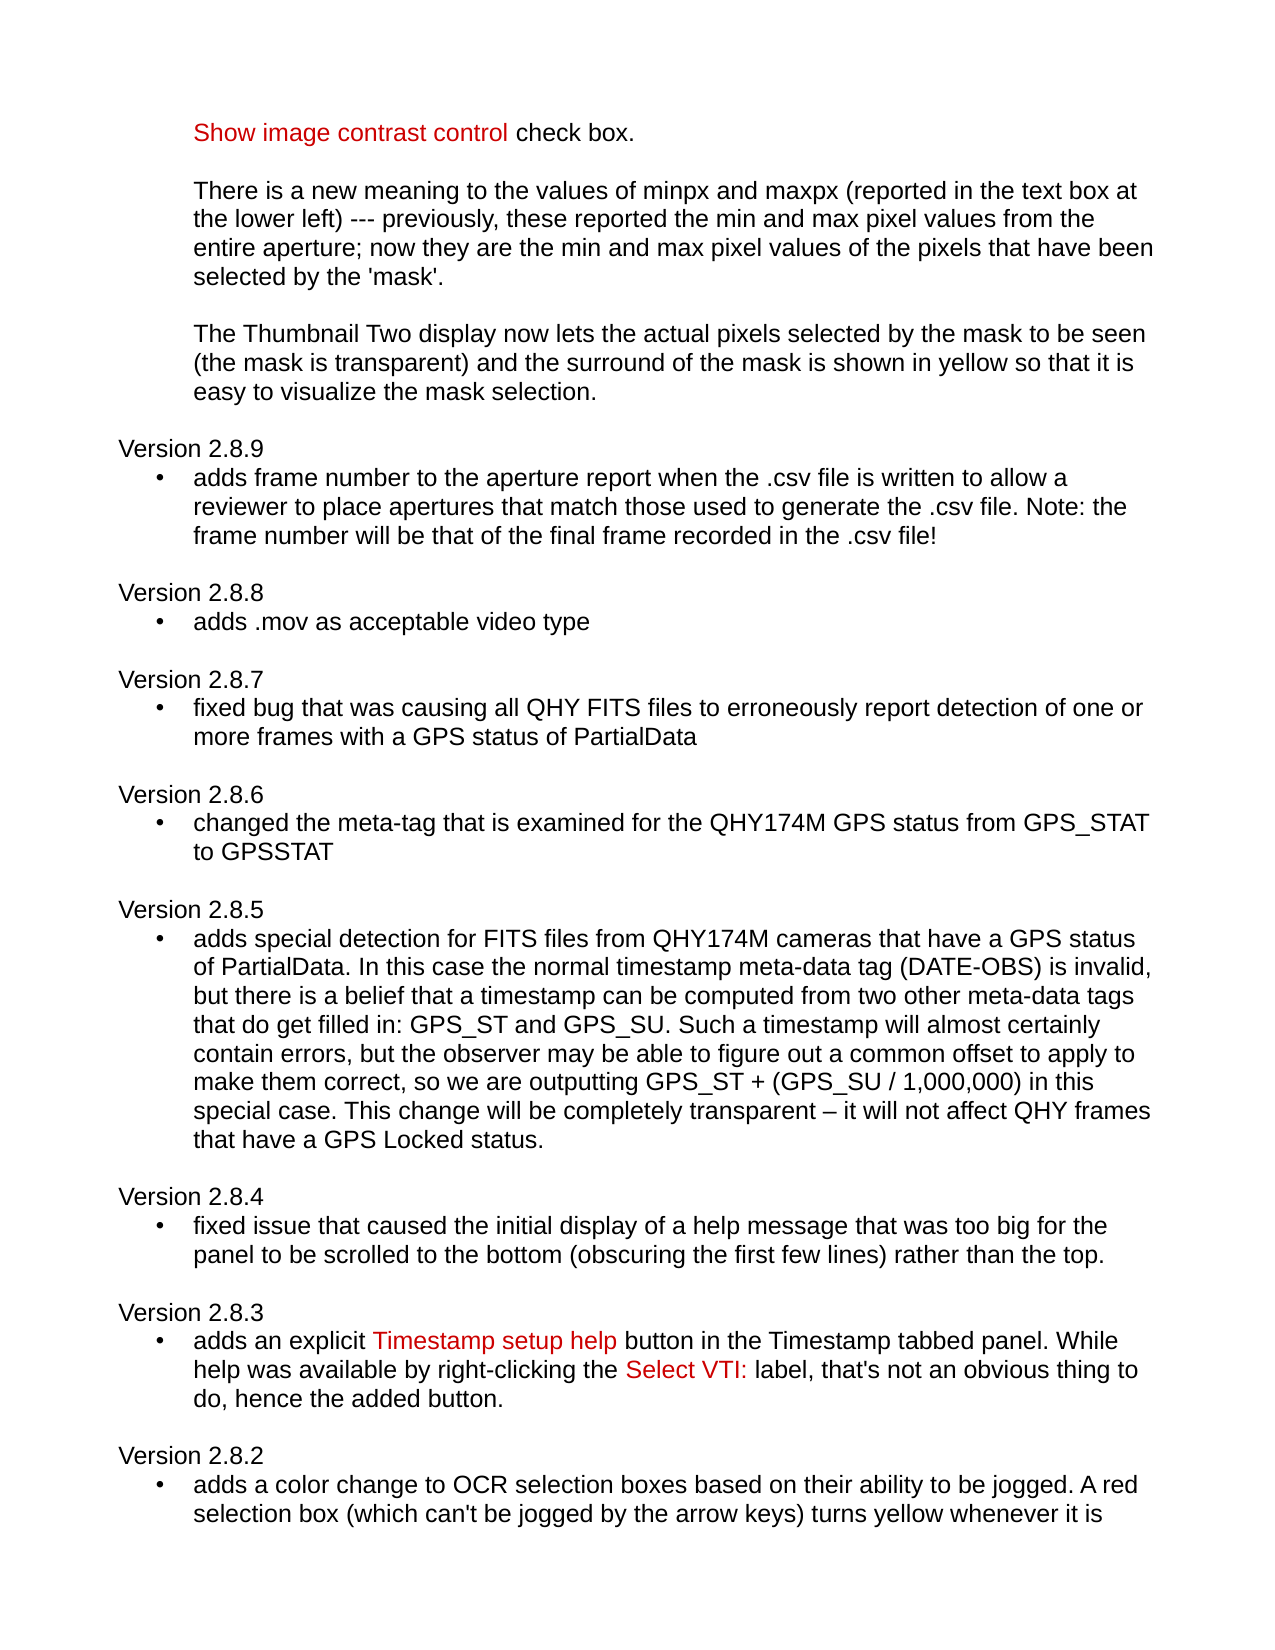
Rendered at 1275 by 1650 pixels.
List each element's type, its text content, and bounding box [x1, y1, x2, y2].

text Version 2.8.8 [118, 578, 1157, 607]
list fixed issue that caused the initial display of a help message that was too big for the panel to be scrolled to the bottom (obscuring the first few lines) rather than the top. [156, 1211, 1157, 1297]
text Version 2.8.5 [118, 895, 1157, 923]
list changed the meta-tag that is examined for the QHY174M GPS status from GPS_STAT to GPSSTAT [156, 808, 1157, 895]
text Version 2.8.7 [118, 664, 1157, 693]
list adds .mov as acceptable video type [156, 607, 1157, 664]
list Show image contrast control check box. There is a new meaning to the values of minpx and maxpx (reported in the text box at the lower left) --- previously, these reported the min and max pixel values from the entire aperture; now they are the min and max pixel values of the pixels that have been selected by the 'mask'. The Thumbnail Two display now lets the actual pixels selected by the mask to be seen (the mask is transparent) and the surround of the mask is shown in yellow so that it is easy to visualize the mask selection. [156, 118, 1157, 434]
text Version 2.8.3 [118, 1297, 1157, 1326]
text Version 2.8.2 [118, 1441, 1157, 1470]
list fixed bug that was causing all QHY FITS files to erroneously report detection of one or more frames with a GPS status of PartialData [156, 693, 1157, 780]
list adds a color change to OCR selection boxes based on their ability to be jogged. A red selection box (which can't be jogged by the arrow keys) turns yellow whenever it is [156, 1470, 1157, 1528]
text Version 2.8.4 [118, 1182, 1157, 1211]
list adds special detection for FITS files from QHY174M cameras that have a GPS status of PartialData. In this case the normal timestamp meta-data tag (DATE-OBS) is invalid, but there is a belief that a timestamp can be computed from two other meta-data tags that do get filled in: GPS_ST and GPS_SU. Such a timestamp will almost certainly contain errors, but the observer may be able to figure out a common offset to apply to make them correct, so we are outputting GPS_ST + (GPS_SU / 1,000,000) in this special case. This change will be completely transparent – it will not affect QHY frames that have a GPS Locked status. [156, 923, 1157, 1182]
text Version 2.8.9 [118, 434, 1157, 463]
list adds frame number to the aperture report when the .csv file is written to allow a reviewer to place apertures that match those used to generate the .csv file. Note: the frame number will be that of the final frame recorded in the .csv file! [156, 463, 1157, 578]
text Version 2.8.6 [118, 780, 1157, 808]
list adds an explicit Timestamp setup help button in the Timestamp tabbed panel. While help was available by right-clicking the Select VTI: label, that's not an obvious thing to do, hence the added button. [156, 1326, 1157, 1441]
